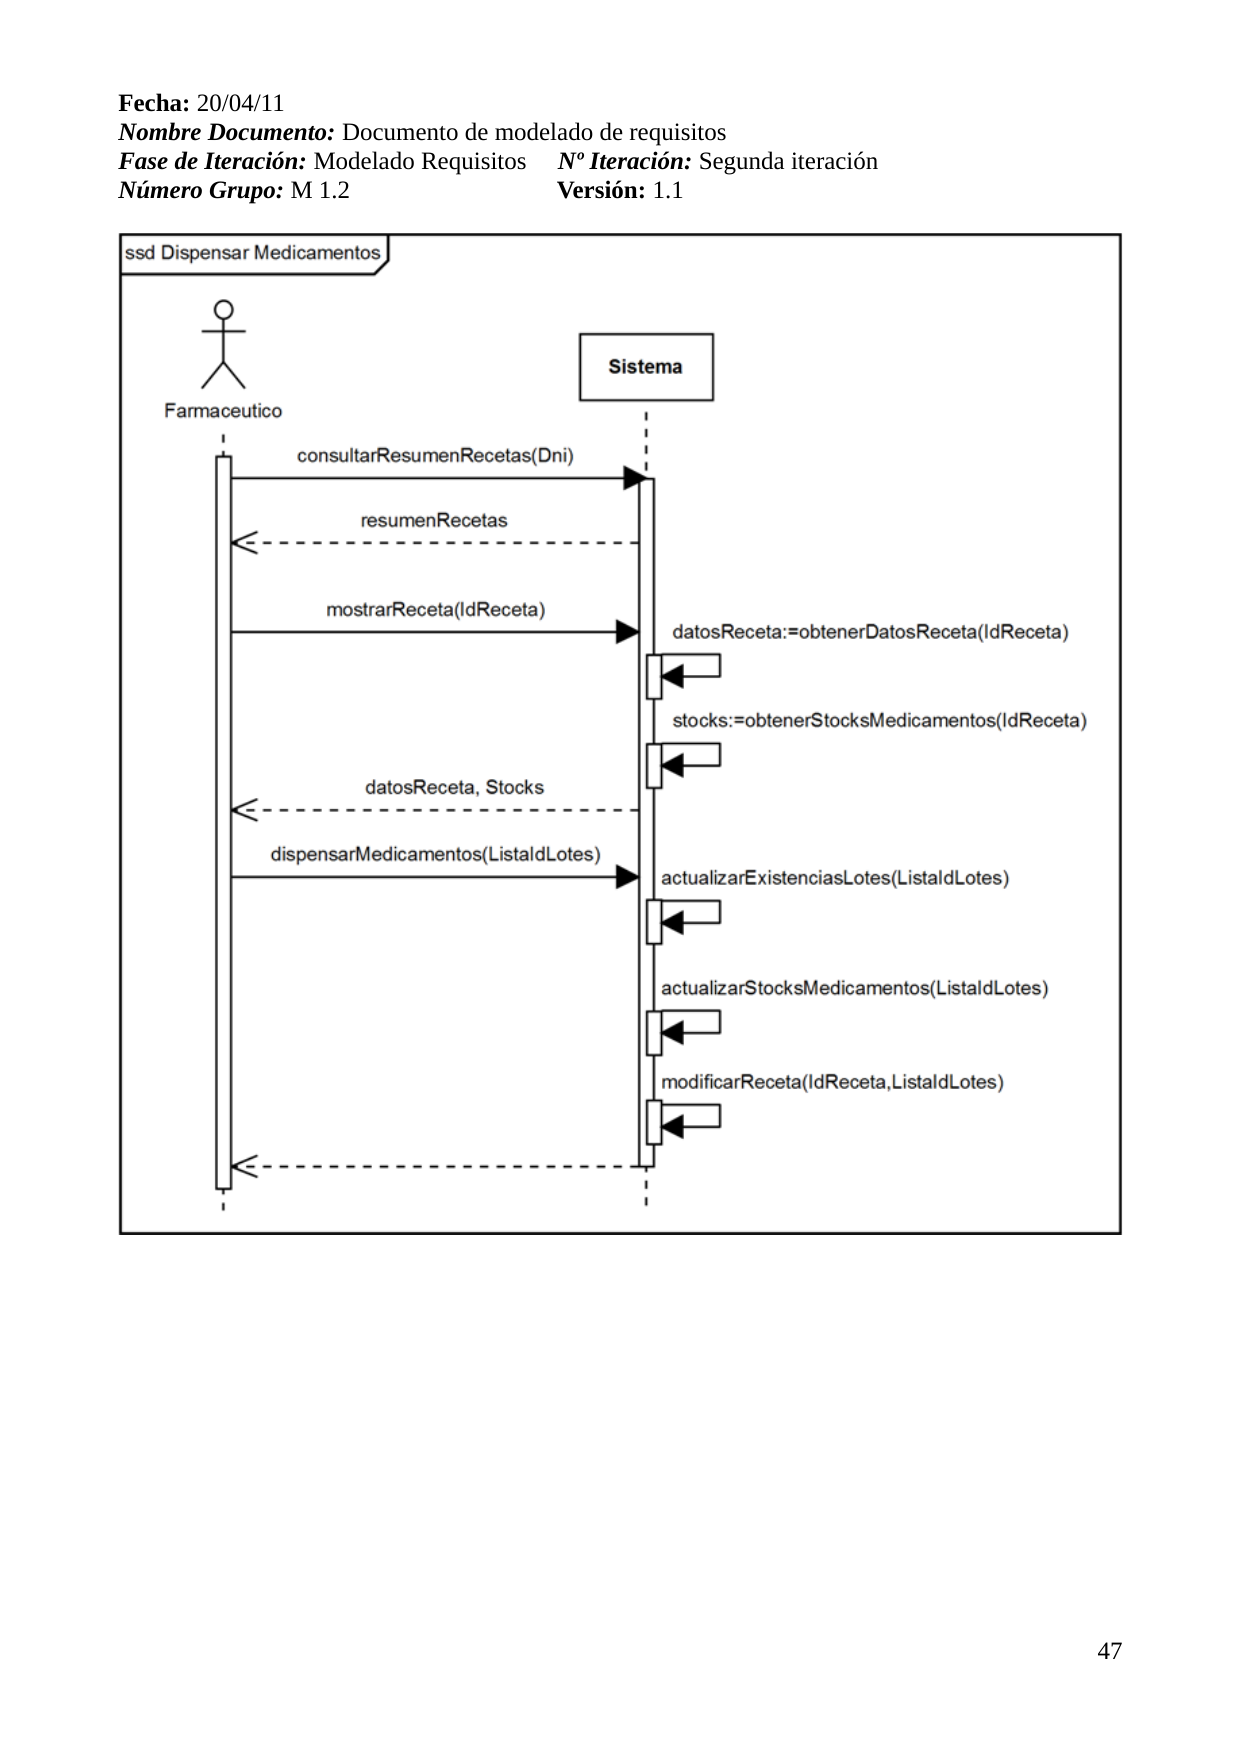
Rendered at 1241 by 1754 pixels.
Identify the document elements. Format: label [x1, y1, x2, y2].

picture [118, 233, 1123, 1235]
